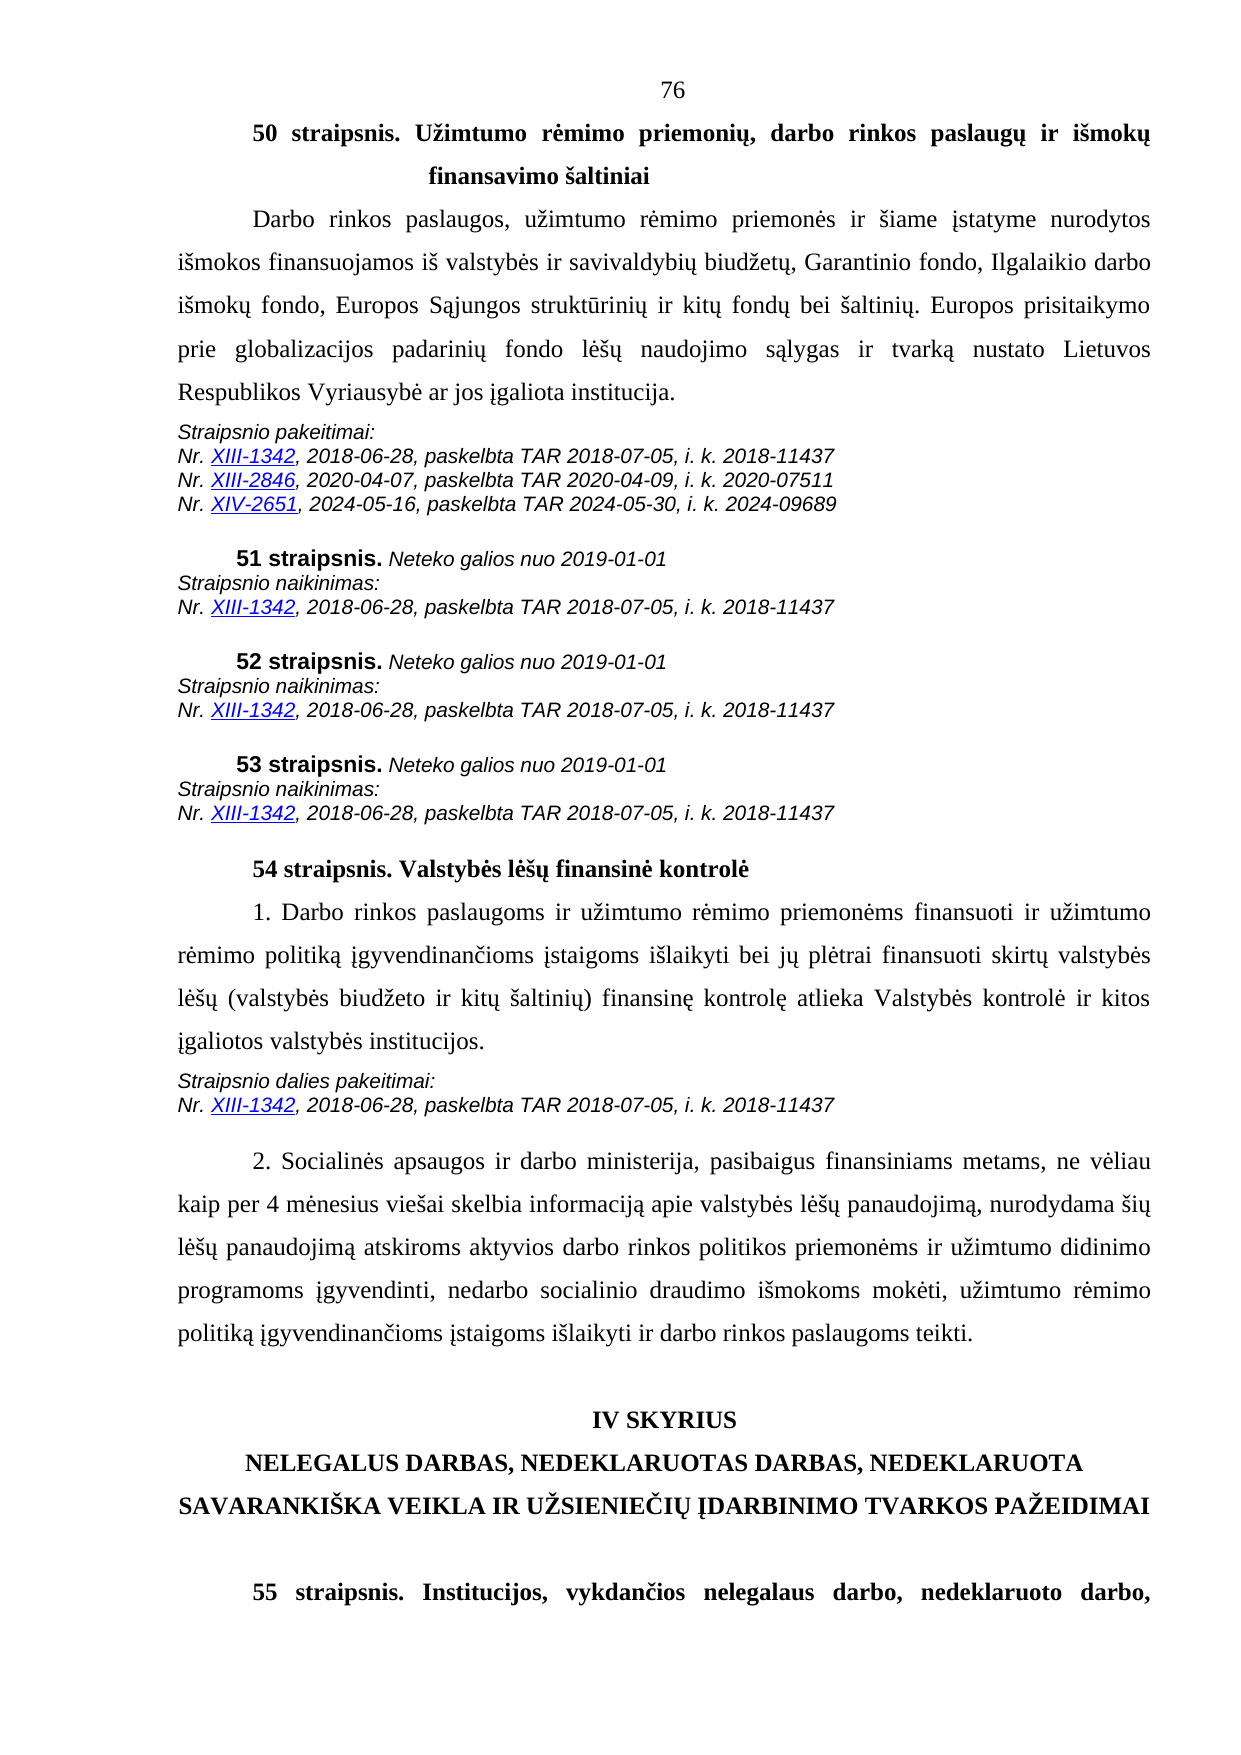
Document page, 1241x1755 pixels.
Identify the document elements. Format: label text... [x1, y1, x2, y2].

text NELEGALUS DARBAS, NEDEKLARUOTAS DARBAS, NEDEKLARUOTA SAVARANKIŠKA VEIKLA IR UŽSIENIEČIŲ ĮDARBINIMO TVARKOS PAŽEIDIMAI [177, 1448, 1152, 1520]
text 53 straipsnis. Neteko galios nuo 2019-01-01 [177, 751, 1152, 777]
text 50 straipsnis. Užimtumo rėmimo priemonių, darbo rinkos paslaugų ir išmokų finansavimo šaltiniai [252, 118, 1152, 190]
text Nr. XIII-2846, 2020-04-07, paskelbta TAR 2020-04-09, i. k. 2020-07511 [177, 468, 1152, 492]
text Straipsnio naikinimas: [177, 571, 1152, 595]
text Straipsnio dalies pakeitimai: [177, 1069, 1152, 1093]
text Nr. XIII-1342, 2018-06-28, paskelbta TAR 2018-07-05, i. k. 2018-11437 [177, 801, 1152, 825]
text 2. Socialinės apsaugos ir darbo ministerija, pasibaigus finansiniams metams, ne vėliau kaip per 4 mėnesius viešai skelbia informaciją apie valstybės lėšų panaudojimą, nurodydama šių lėšų panaudojimą atskiroms aktyvios darbo rinkos politikos priemonėms ir užimtumo didinimo programoms įgyvendinti, nedarbo socialinio draudimo išmokoms mokėti, užimtumo rėmimo politiką įgyvendinančioms įstaigoms išlaikyti ir darbo rinkos paslaugoms teikti. [177, 1146, 1152, 1347]
text Straipsnio pakeitimai: [177, 420, 1152, 444]
text IV SKYRIUS [177, 1405, 1152, 1433]
text 54 straipsnis. Valstybės lėšų finansinė kontrolė [177, 854, 1152, 882]
text 52 straipsnis. Neteko galios nuo 2019-01-01 [177, 648, 1152, 674]
text Nr. XIII-1342, 2018-06-28, paskelbta TAR 2018-07-05, i. k. 2018-11437 [177, 595, 1152, 619]
text Darbo rinkos paslaugos, užimtumo rėmimo priemonės ir šiame įstatyme nurodytos išmokos finansuojamos iš valstybės ir savivaldybių biudžetų, Garantinio fondo, Ilgalaikio darbo išmokų fondo, Europos Sąjungos struktūrinių ir kitų fondų bei šaltinių. Europos prisitaikymo prie globalizacijos padarinių fondo lėšų naudojimo sąlygas ir tvarką nustato Lietuvos Respublikos Vyriausybė ar jos įgaliota institucija. [177, 204, 1152, 406]
text Nr. XIV-2651, 2024-05-16, paskelbta TAR 2024-05-30, i. k. 2024-09689 [177, 492, 1152, 516]
text 1. Darbo rinkos paslaugoms ir užimtumo rėmimo priemonėms finansuoti ir užimtumo rėmimo politiką įgyvendinančioms įstaigoms išlaikyti bei jų plėtrai finansuoti skirtų valstybės lėšų (valstybės biudžeto ir kitų šaltinių) finansinę kontrolę atlieka Valstybės kontrolė ir kitos įgaliotos valstybės institucijos. [177, 897, 1152, 1055]
text Straipsnio naikinimas: [177, 674, 1152, 698]
text 55 straipsnis. Institucijos, vykdančios nelegalaus darbo, nedeklaruoto darbo, [252, 1577, 1152, 1606]
text Straipsnio naikinimas: [177, 777, 1152, 801]
text Nr. XIII-1342, 2018-06-28, paskelbta TAR 2018-07-05, i. k. 2018-11437 [177, 1093, 1152, 1117]
text Nr. XIII-1342, 2018-06-28, paskelbta TAR 2018-07-05, i. k. 2018-11437 [177, 698, 1152, 722]
text Nr. XIII-1342, 2018-06-28, paskelbta TAR 2018-07-05, i. k. 2018-11437 [177, 444, 1152, 468]
text 51 straipsnis. Neteko galios nuo 2019-01-01 [177, 544, 1152, 571]
